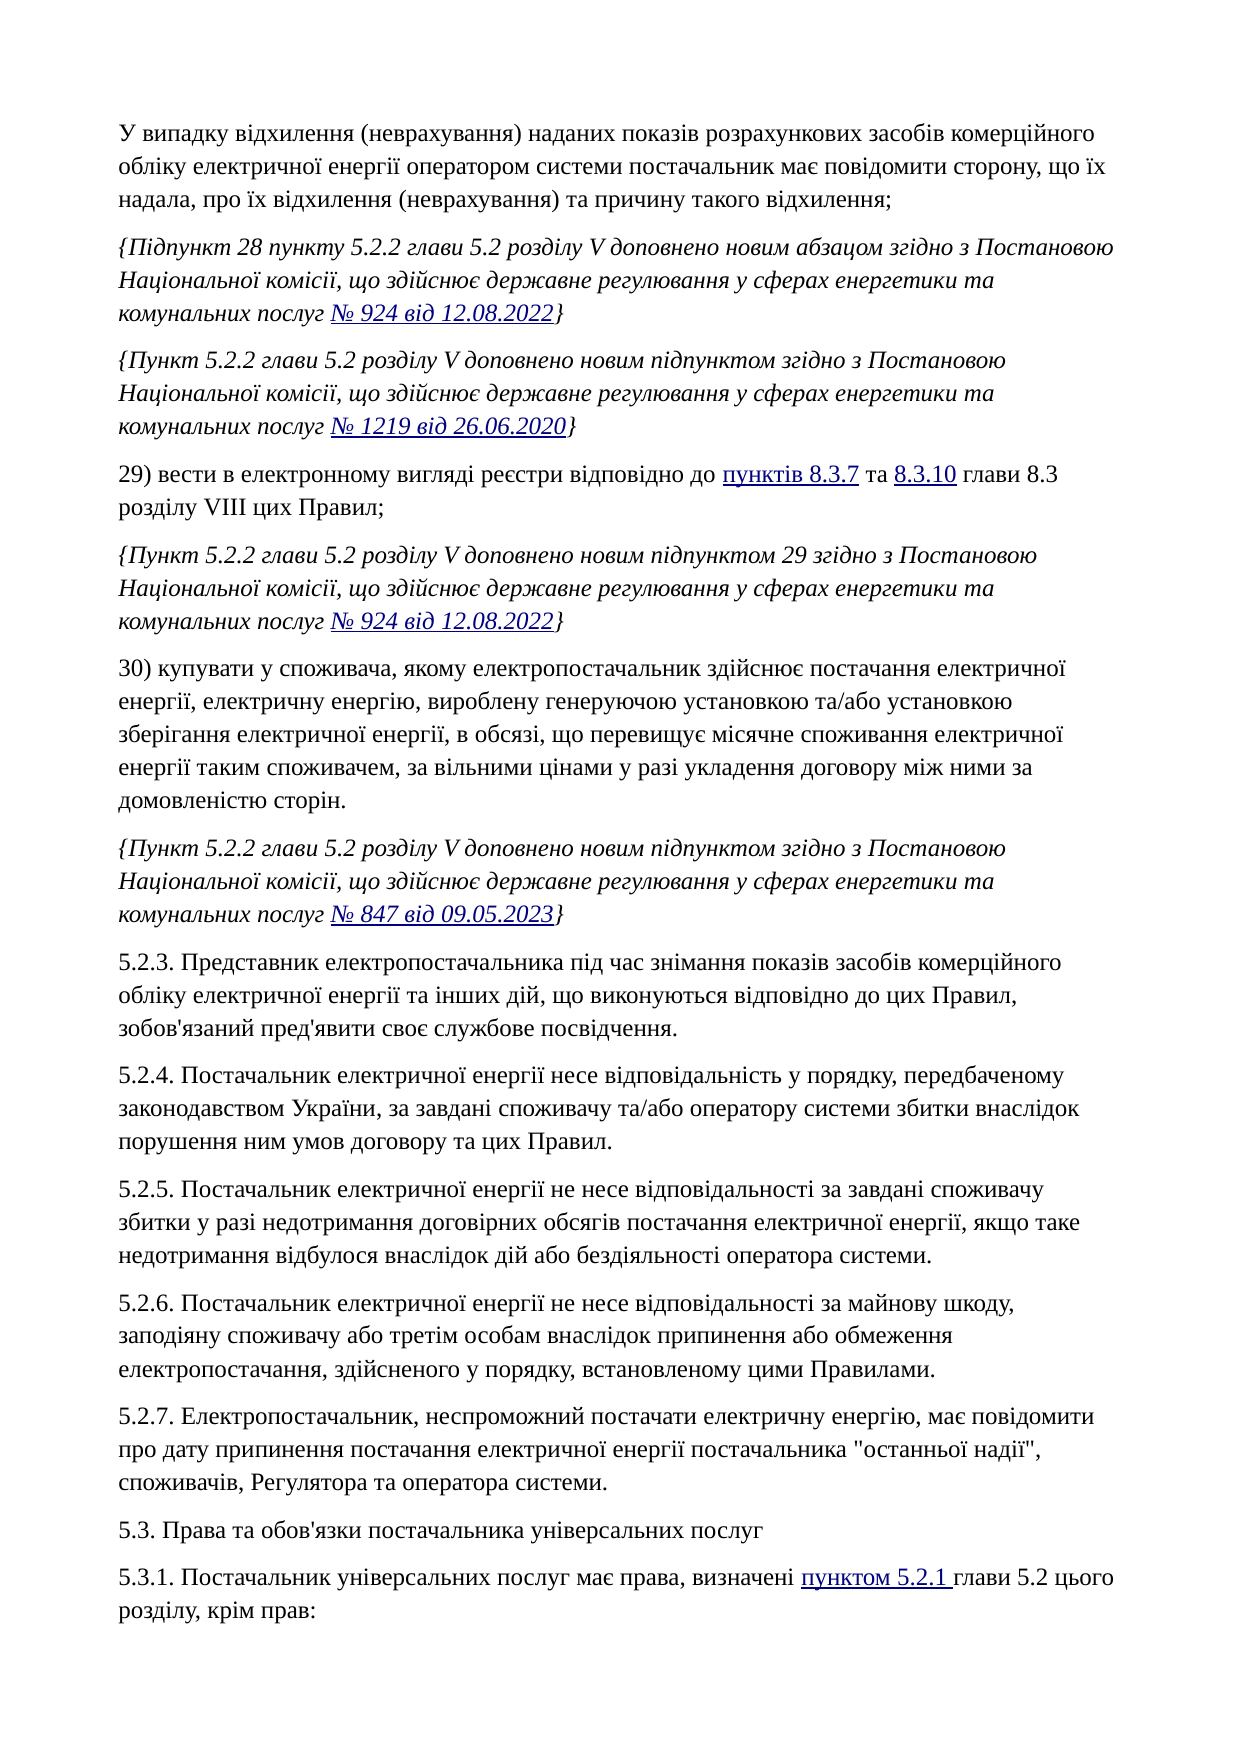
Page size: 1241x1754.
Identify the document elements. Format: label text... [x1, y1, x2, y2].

text 5.2.4. Постачальник електричної енергії несе відповідальність у порядку, передбаченому законодавством України, за завдані споживачу та/або оператору системи збитки внаслідок порушення ним умов договору та цих Правил. [118, 1060, 1122, 1155]
text 5.3.1. Постачальник універсальних послуг має права, визначені пунктом 5.2.1 глави 5.2 цього розділу, крім прав: [118, 1562, 1122, 1624]
text {Пункт 5.2.2 глави 5.2 розділу V доповнено новим підпунктом згідно з Постановою Національної комісії, що здійснює державне регулювання у сферах енергетики та комунальних послуг № 847 від 09.05.2023} [118, 833, 1122, 928]
text 30) купувати у споживача, якому електропостачальник здійснює постачання електричної енергії, електричну енергію, вироблену генеруючою установкою та/або установкою зберігання електричної енергії, в обсязі, що перевищує місячне споживання електричної енергії таким споживачем, за вільними цінами у разі укладення договору між ними за домовленістю сторін. [118, 653, 1122, 814]
text 5.2.3. Представник електропостачальника під час знімання показів засобів комерційного обліку електричної енергії та інших дій, що виконуються відповідно до цих Правил, зобов'язаний пред'явити своє службове посвідчення. [118, 947, 1122, 1041]
text {Пункт 5.2.2 глави 5.2 розділу V доповнено новим підпунктом згідно з Постановою Національної комісії, що здійснює державне регулювання у сферах енергетики та комунальних послуг № 1219 від 26.06.2020} [118, 345, 1122, 440]
text 5.2.5. Постачальник електричної енергії не несе відповідальності за завдані споживачу збитки у разі недотримання договірних обсягів постачання електричної енергії, якщо таке недотримання відбулося внаслідок дій або бездіяльності оператора системи. [118, 1174, 1122, 1269]
text 5.3. Права та обов'язки постачальника універсальних послуг [118, 1515, 1122, 1544]
text 5.2.6. Постачальник електричної енергії не несе відповідальності за майнову шкоду, заподіяну споживачу або третім особам внаслідок припинення або обмеження електропостачання, здійсненого у порядку, встановленому цими Правилами. [118, 1288, 1122, 1382]
text {Підпункт 28 пункту 5.2.2 глави 5.2 розділу V доповнено новим абзацом згідно з Постановою Національної комісії, що здійснює державне регулювання у сферах енергетики та комунальних послуг № 924 від 12.08.2022} [118, 232, 1122, 327]
text {Пункт 5.2.2 глави 5.2 розділу V доповнено новим підпунктом 29 згідно з Постановою Національної комісії, що здійснює державне регулювання у сферах енергетики та комунальних послуг № 924 від 12.08.2022} [118, 540, 1122, 634]
text У випадку відхилення (неврахування) наданих показів розрахункових засобів комерційного обліку електричної енергії оператором системи постачальник має повідомити сторону, що їх надала, про їх відхилення (неврахування) та причину такого відхилення; [118, 118, 1122, 213]
text 29) вести в електронному вигляді реєстри відповідно до пунктів 8.3.7 та 8.3.10 глави 8.3 розділу VІІІ цих Правил; [118, 459, 1122, 521]
text 5.2.7. Електропостачальник, неспроможний постачати електричну енергію, має повідомити про дату припинення постачання електричної енергії постачальника "останньої надії", споживачів, Регулятора та оператора системи. [118, 1401, 1122, 1496]
